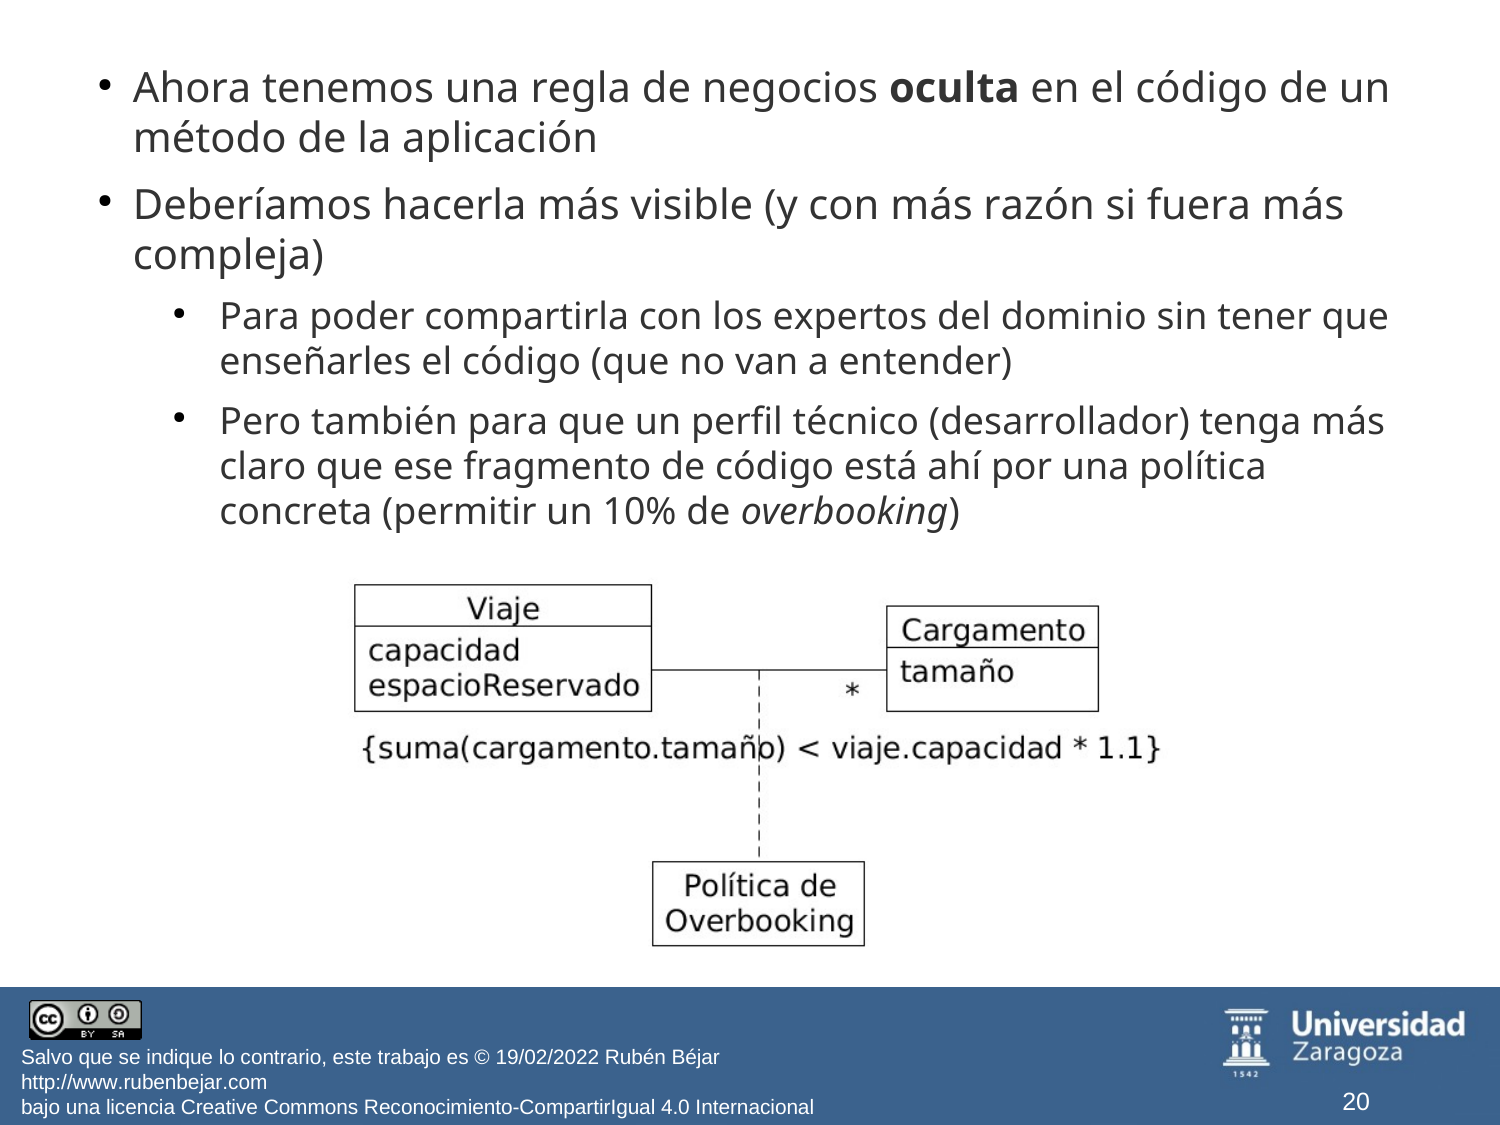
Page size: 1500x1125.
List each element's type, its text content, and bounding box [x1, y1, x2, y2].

list Ahora tenemos una regla de negocios oculta en el código de un método de la aplicación Deberíamos hacerla más visible (y con más razón si fuera más compleja) Para poder compartirla con los expertos del dominio sin tener que enseñarles el código (que no van a entender) Pero también para que un perfil técnico (desarrollador) tenga más claro que ese fragmento de código está ahí por una política concreta (permitir un 10% de overbooking) [82, 53, 1418, 532]
picture [0, 987, 1500, 1125]
picture [328, 568, 1178, 969]
